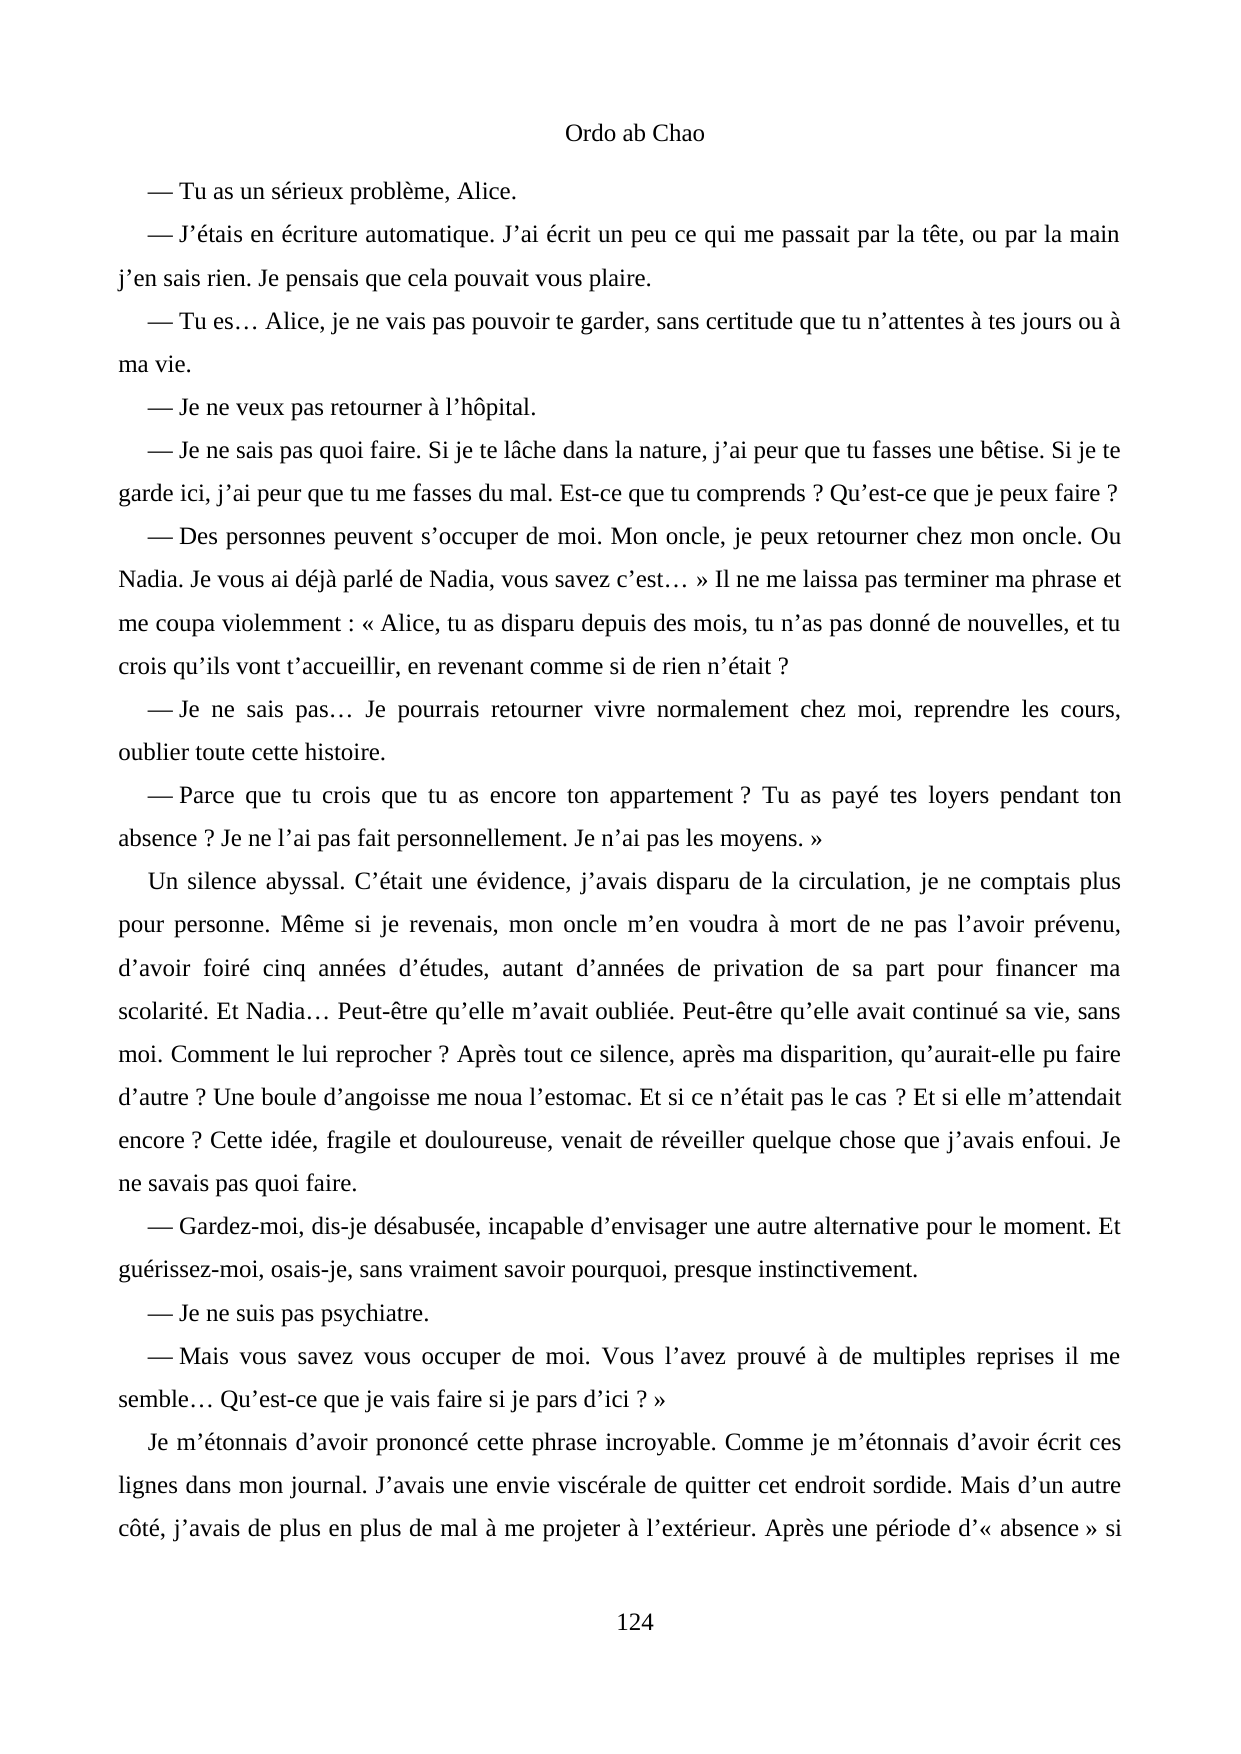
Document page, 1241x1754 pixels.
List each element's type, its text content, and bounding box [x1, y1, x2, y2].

text — Tu as un sérieux problème, Alice. [118, 176, 1122, 205]
text Un silence abyssal. C’était une évidence, j’avais disparu de la circulation, je ne comptais plus pour personne. Même si je revenais, mon oncle m’en voudra à mort de ne pas l’avoir prévenu, d’avoir foiré cinq années d’études, autant d’années de privation de sa part pour financer ma scolarité. Et Nadia… Peut-être qu’elle m’avait oubliée. Peut-être qu’elle avait continué sa vie, sans moi. Comment le lui reprocher ? Après tout ce silence, après ma disparition, qu’aurait-elle pu faire d’autre ? Une boule d’angoisse me noua l’estomac. Et si ce n’était pas le cas ? Et si elle m’attendait encore ? Cette idée, fragile et douloureuse, venait de réveiller quelque chose que j’avais enfoui. Je ne savais pas quoi faire. [118, 866, 1122, 1197]
text — Des personnes peuvent s’occuper de moi. Mon oncle, je peux retourner chez mon oncle. Ou Nadia. Je vous ai déjà parlé de Nadia, vous savez c’est… » Il ne me laissa pas terminer ma phrase et me coupa violemment : « Alice, tu as disparu depuis des mois, tu n’as pas donné de nouvelles, et tu crois qu’ils vont t’accueillir, en revenant comme si de rien n’était ? [118, 521, 1122, 679]
text — Tu es… Alice, je ne vais pas pouvoir te garder, sans certitude que tu n’attentes à tes jours ou à ma vie. [118, 306, 1122, 378]
text — Gardez-moi, dis-je désabusée, incapable d’envisager une autre alternative pour le moment. Et guérissez-moi, osais-je, sans vraiment savoir pourquoi, presque instinctivement. [118, 1211, 1122, 1283]
text — Mais vous savez vous occuper de moi. Vous l’avez prouvé à de multiples reprises il me semble… Qu’est-ce que je vais faire si je pars d’ici ? » [118, 1341, 1122, 1413]
text — Je ne sais pas quoi faire. Si je te lâche dans la nature, j’ai peur que tu fasses une bêtise. Si je te garde ici, j’ai peur que tu me fasses du mal. Est-ce que tu comprends ? Qu’est-ce que je peux faire ? [118, 435, 1122, 507]
text — Je ne suis pas psychiatre. [118, 1298, 1122, 1326]
text — Je ne sais pas… Je pourrais retourner vivre normalement chez moi, reprendre les cours, oublier toute cette histoire. [118, 694, 1122, 766]
text — Parce que tu crois que tu as encore ton appartement ? Tu as payé tes loyers pendant ton absence ? Je ne l’ai pas fait personnellement. Je n’ai pas les moyens. » [118, 780, 1122, 852]
text — Je ne veux pas retourner à l’hôpital. [118, 392, 1122, 421]
text Je m’étonnais d’avoir prononcé cette phrase incroyable. Comme je m’étonnais d’avoir écrit ces lignes dans mon journal. J’avais une envie viscérale de quitter cet endroit sordide. Mais d’un autre côté, j’avais de plus en plus de mal à me projeter à l’extérieur. Après une période d’« absence » si [118, 1427, 1122, 1542]
text — J’étais en écriture automatique. J’ai écrit un peu ce qui me passait par la tête, ou par la main j’en sais rien. Je pensais que cela pouvait vous plaire. [118, 219, 1122, 291]
